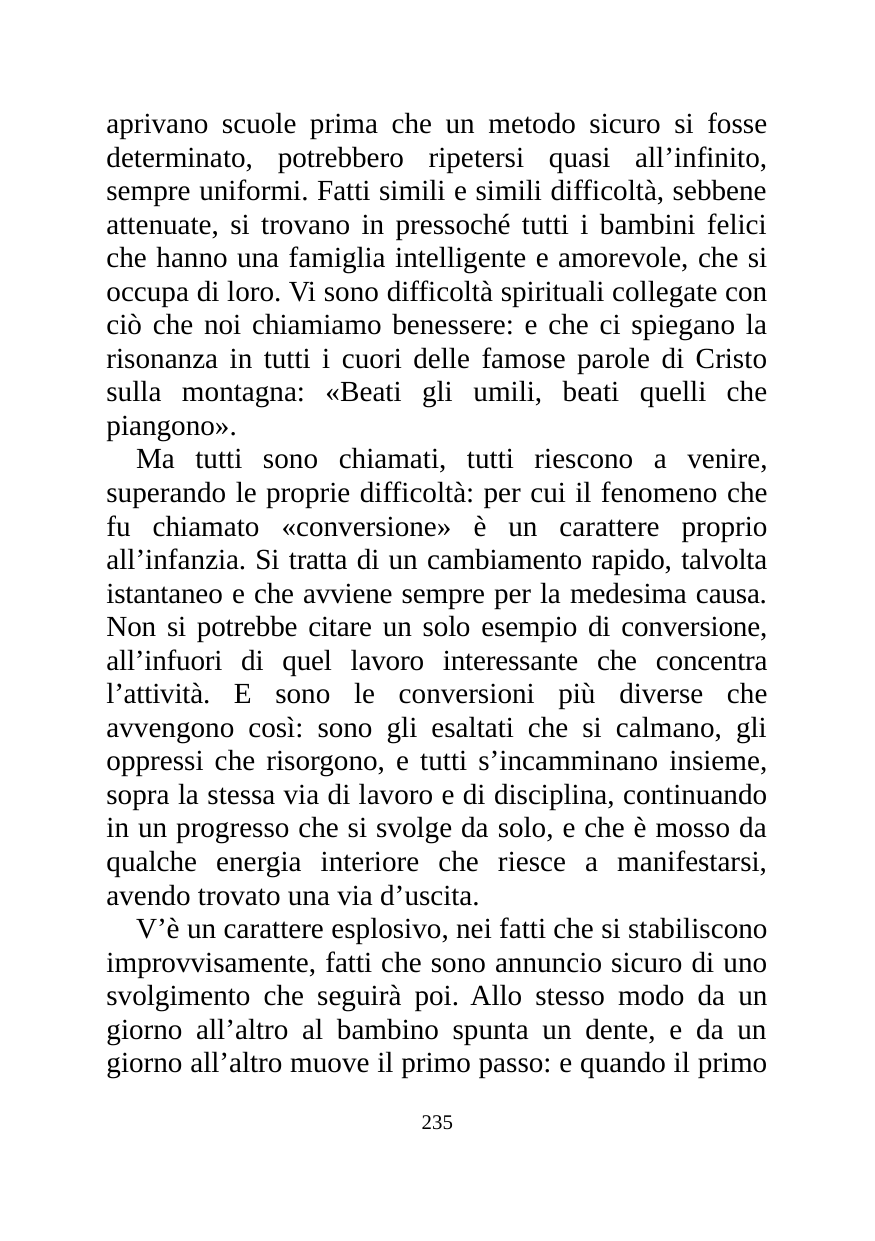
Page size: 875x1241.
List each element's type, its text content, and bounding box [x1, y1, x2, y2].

text Ma tutti sono chiamati, tutti riescono a venire, superando le proprie difficoltà: per cui il fenomeno che fu chiamato «conversione» è un carattere proprio all’infanzia. Si tratta di un cambiamento rapido, talvolta istantaneo e che avviene sempre per la medesima causa. Non si potrebbe citare un solo esempio di conversione, all’infuori di quel lavoro interessante che concentra l’attività. E sono le conversioni più diverse che avvengono così: sono gli esaltati che si calmano, gli oppressi che risorgono, e tutti s’incamminano insieme, sopra la stessa via di lavoro e di disciplina, continuando in un progresso che si svolge da solo, e che è mosso da qualche energia interiore che riesce a manifestarsi, avendo trovato una via d’uscita. [106, 442, 768, 911]
text aprivano scuole prima che un metodo sicuro si fosse determinato, potrebbero ripetersi quasi all’infinito, sempre uniformi. Fatti simili e simili difficoltà, sebbene attenuate, si trovano in pressoché tutti i bambini felici che hanno una famiglia intelligente e amorevole, che si occupa di loro. Vi sono difficoltà spirituali collegate con ciò che noi chiamiamo benessere: e che ci spiegano la risonanza in tutti i cuori delle famose parole di Cristo sulla montagna: «Beati gli umili, beati quelli che piangono». [106, 106, 768, 442]
text V’è un carattere esplosivo, nei fatti che si stabiliscono improvvisamente, fatti che sono annuncio sicuro di uno svolgimento che seguirà poi. Allo stesso modo da un giorno all’altro al bambino spunta un dente, e da un giorno all’altro muove il primo passo: e quando il primo [106, 911, 768, 1079]
